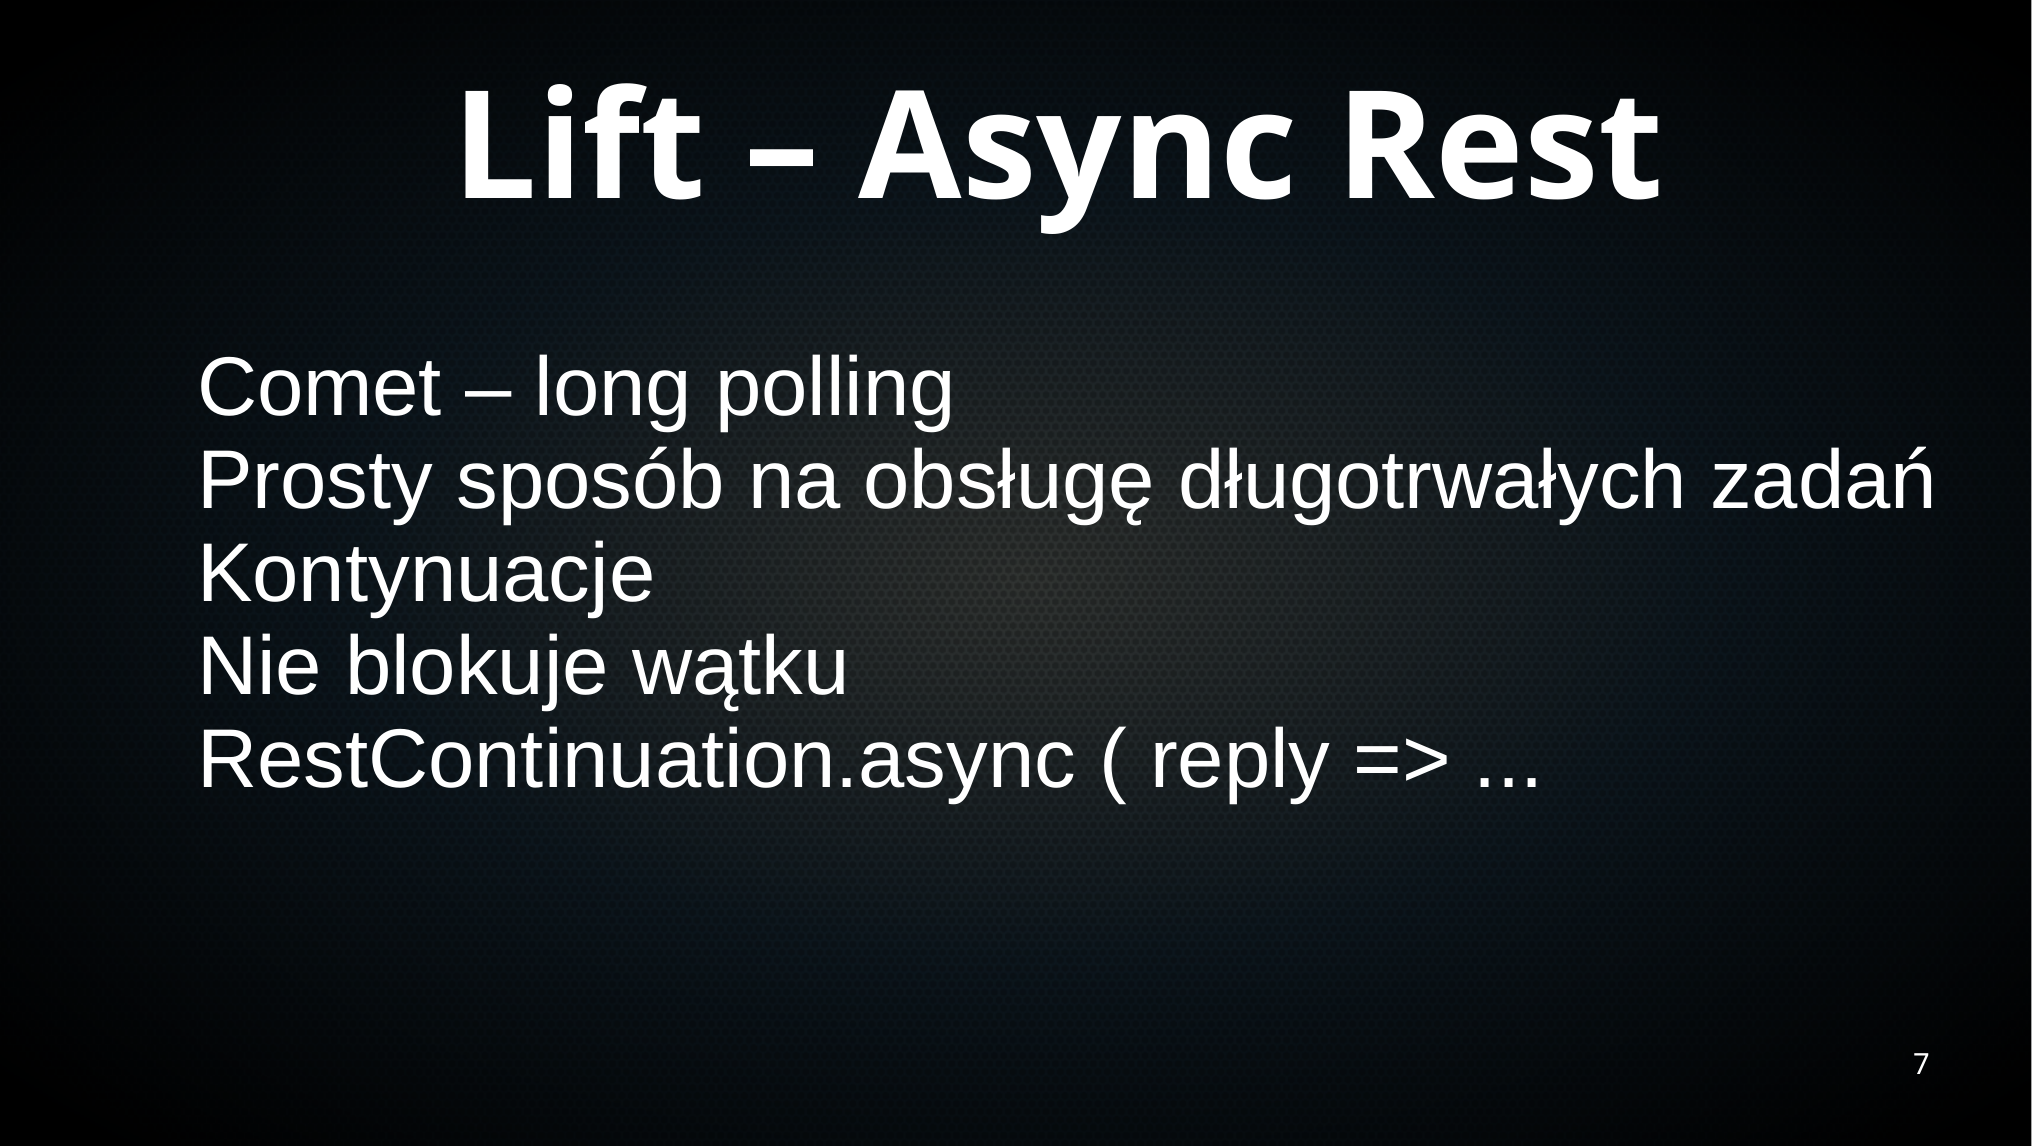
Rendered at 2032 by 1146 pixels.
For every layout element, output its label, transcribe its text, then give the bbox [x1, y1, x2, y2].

picture [0, 0, 2032, 1146]
text_box Comet – long polling Prosty sposób na obsługę długotrwałych zadań Kontynuacje Nie blokuje wątku RestContinuation.async ( reply => ... [182, 332, 1954, 814]
title Lift – Async Rest [144, 44, 1973, 237]
